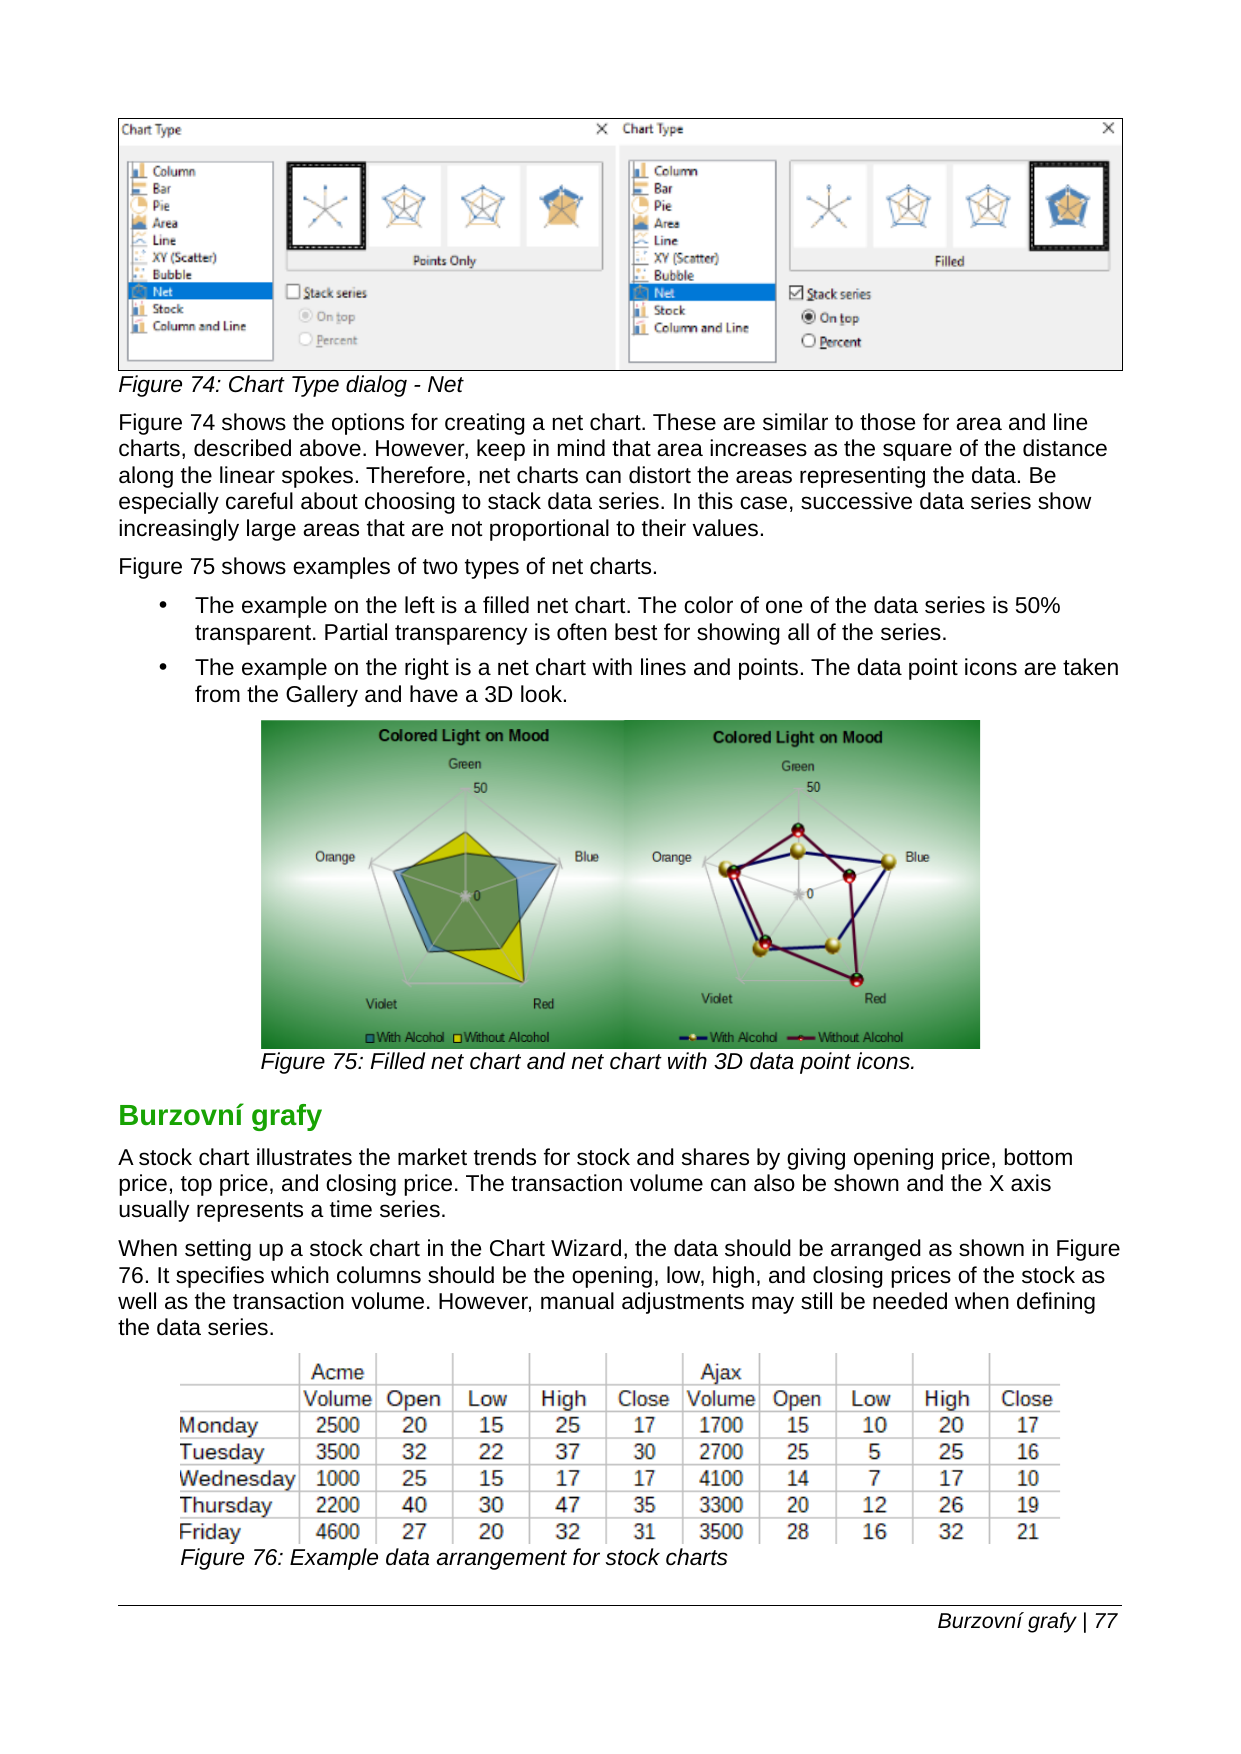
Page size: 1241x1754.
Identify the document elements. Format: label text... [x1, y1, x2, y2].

picture [119, 119, 1122, 370]
text When setting up a stock chart in the Chart Wizard, the data should be arranged as shown in Figure 76. It specifies which columns should be the opening, low, high, and closing prices of the stock as well as the transaction volume. However, manual adjustments may still be needed when defining the data series. [118, 1235, 1122, 1341]
subtitle Burzovní grafy [118, 1098, 1122, 1132]
text Figure 74 shows the options for creating a net chart. These are similar to those for area and line charts, described above. However, keep in mind that area increases as the square of the distance along the linear spokes. Therefore, net charts can distort the areas representing the data. Be especially careful about choosing to stack data series. In this case, successive data series show increasingly large areas that are not proportional to their values. [118, 409, 1122, 541]
list The example on the left is a filled net chart. The color of one of the data series is 50% transparent. Partial transparency is often best for showing all of the series. [156, 592, 1122, 645]
text Figure 75: Filled net chart and net chart with 3D data point icons. [260, 1049, 980, 1075]
text Figure 76: Example data arrangement for stock charts [180, 1544, 1060, 1570]
text Figure 74: Chart Type dialog - Net [118, 371, 1122, 397]
text A stock chart illustrates the market trends for stock and shares by giving opening price, bottom price, top price, and closing price. The transaction volume can also be shown and the X axis usually represents a time series. [118, 1144, 1122, 1223]
list Figure 75 shows examples of two types of net charts. [118, 553, 1122, 580]
list The example on the right is a net chart with lines and points. The data point icons are taken from the Gallery and have a 3D look. [156, 654, 1122, 707]
picture [180, 1353, 1060, 1544]
picture [260, 719, 980, 1049]
